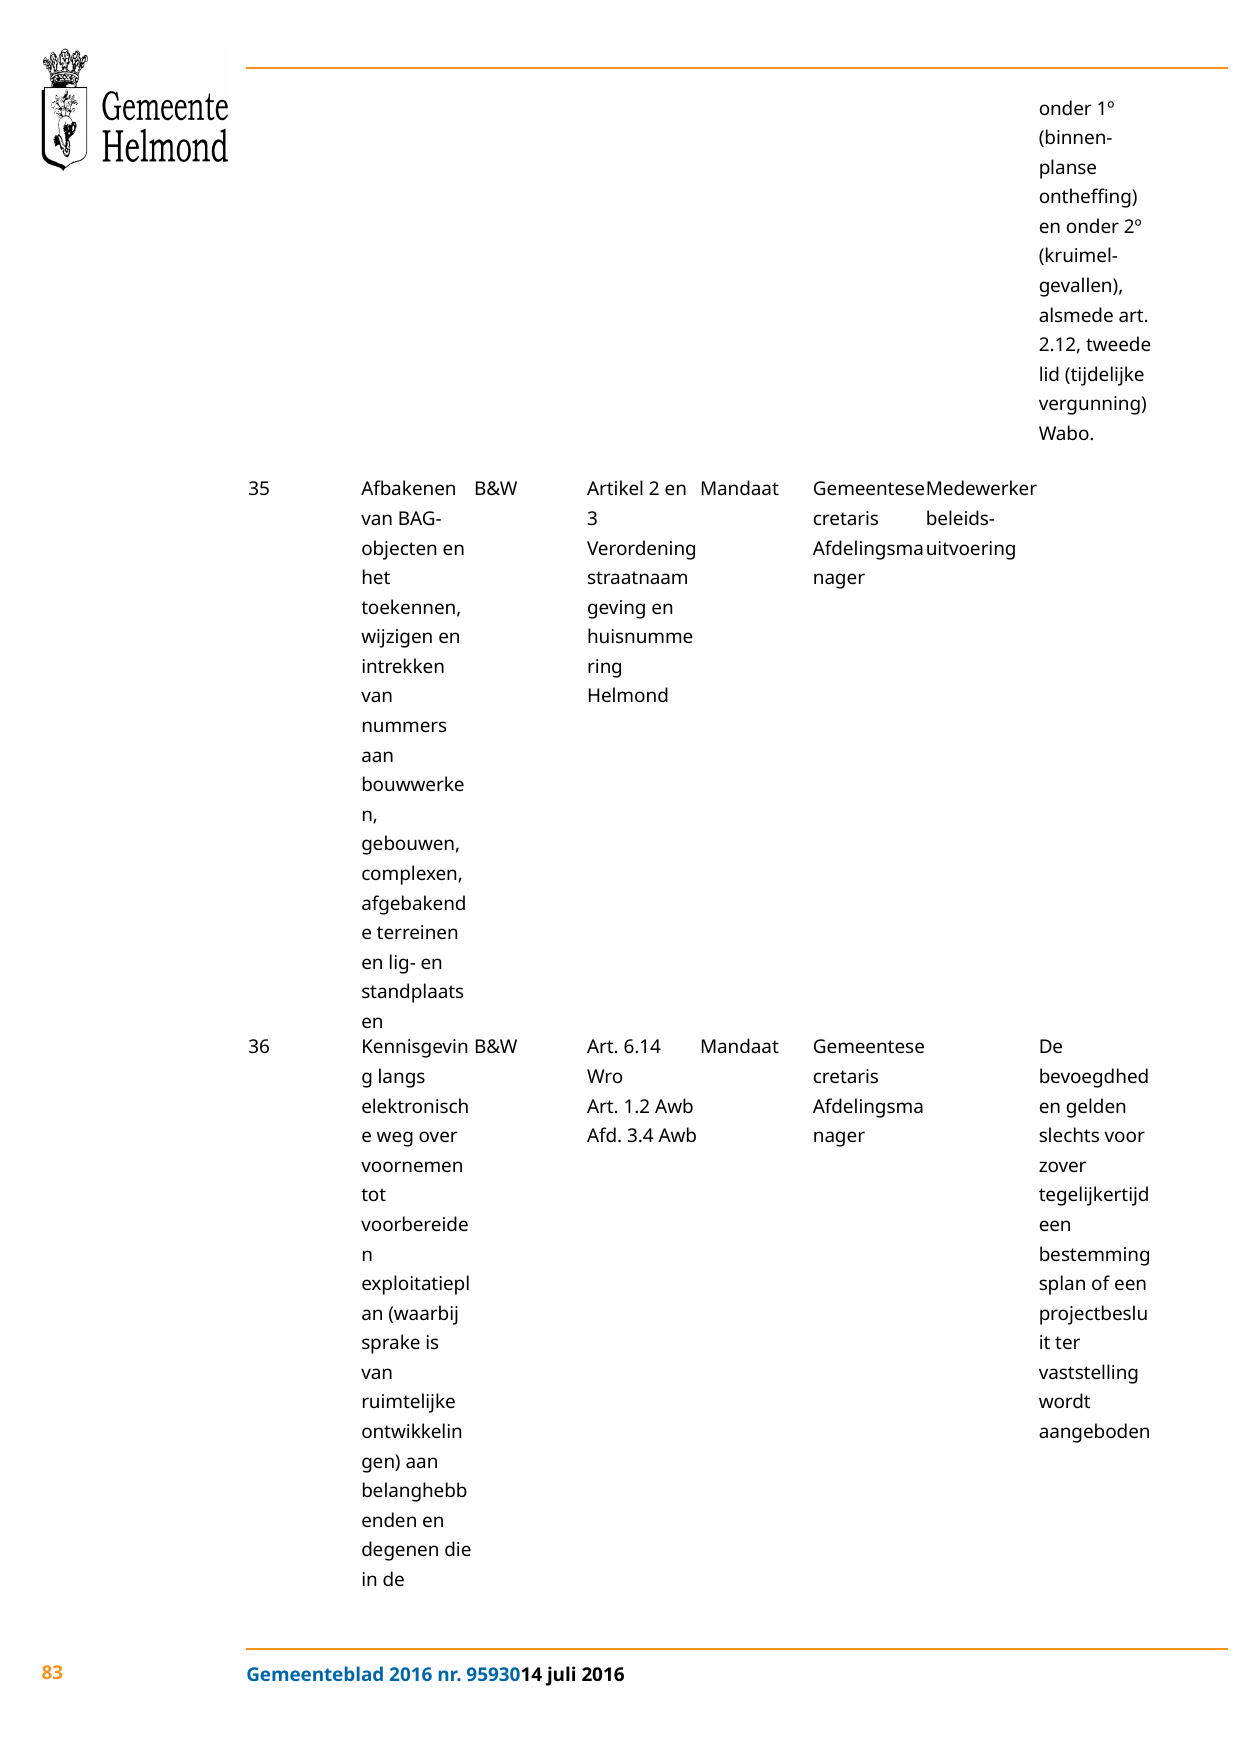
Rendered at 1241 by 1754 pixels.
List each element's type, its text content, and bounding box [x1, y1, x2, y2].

table_cell [587, 95, 700, 476]
table_cell Kennisgeving langs elektronische weg over voornemen tot voorbereiden exploitatieplan (waarbij sprake is van ruimtelijke ontwikkelingen) aan belanghebbenden en degenen die in de [361, 1034, 474, 1592]
table_cell onder 1º (binnen­planse ontheffing) en onder 2º (kruimel­gevallen), alsmede art. 2.12, tweede lid (tijdelijke vergunning) Wabo. [1039, 95, 1152, 476]
table_cell Art. 6.14 Wro Art. 1.2 Awb Afd. 3.4 Awb [587, 1034, 700, 1592]
table_cell De bevoegdheden gelden slechts voor zover tegelijkertijd een bestemmingsplan of een projectbesluit ter vaststelling wordt aangeboden [1039, 1034, 1152, 1592]
table_cell [474, 95, 587, 476]
table_cell B&W [474, 476, 587, 1034]
table_cell 36 [248, 1034, 361, 1592]
table_cell B&W [474, 1034, 587, 1592]
picture [41, 47, 231, 172]
table_cell [1039, 476, 1152, 1034]
table_cell Artikel 2 en 3 Verordening straatnaamgeving en huisnummering Helmond [587, 476, 700, 1034]
table_cell [700, 95, 813, 476]
table_cell Afbakenen van BAG-objecten en het toekennen, wijzigen en intrekken van nummers aan bouwwerken, gebouwen, complexen, afgebakende terreinen en lig- en standplaatsen [361, 476, 474, 1034]
table_cell [813, 95, 926, 476]
table_cell 35 [248, 476, 361, 1034]
table_cell Medewerker beleids- uitvoering [926, 476, 1038, 1034]
table_cell Mandaat [700, 1034, 813, 1592]
table_cell [248, 95, 361, 476]
table_cell [926, 95, 1038, 476]
table_cell Gemeentesecretaris Afdelingsmanager [813, 1034, 926, 1592]
table_cell [926, 1034, 1038, 1592]
table_cell Gemeentesecretaris Afdelingsmanager [813, 476, 926, 1034]
table_cell Mandaat [700, 476, 813, 1034]
table_cell [361, 95, 474, 476]
